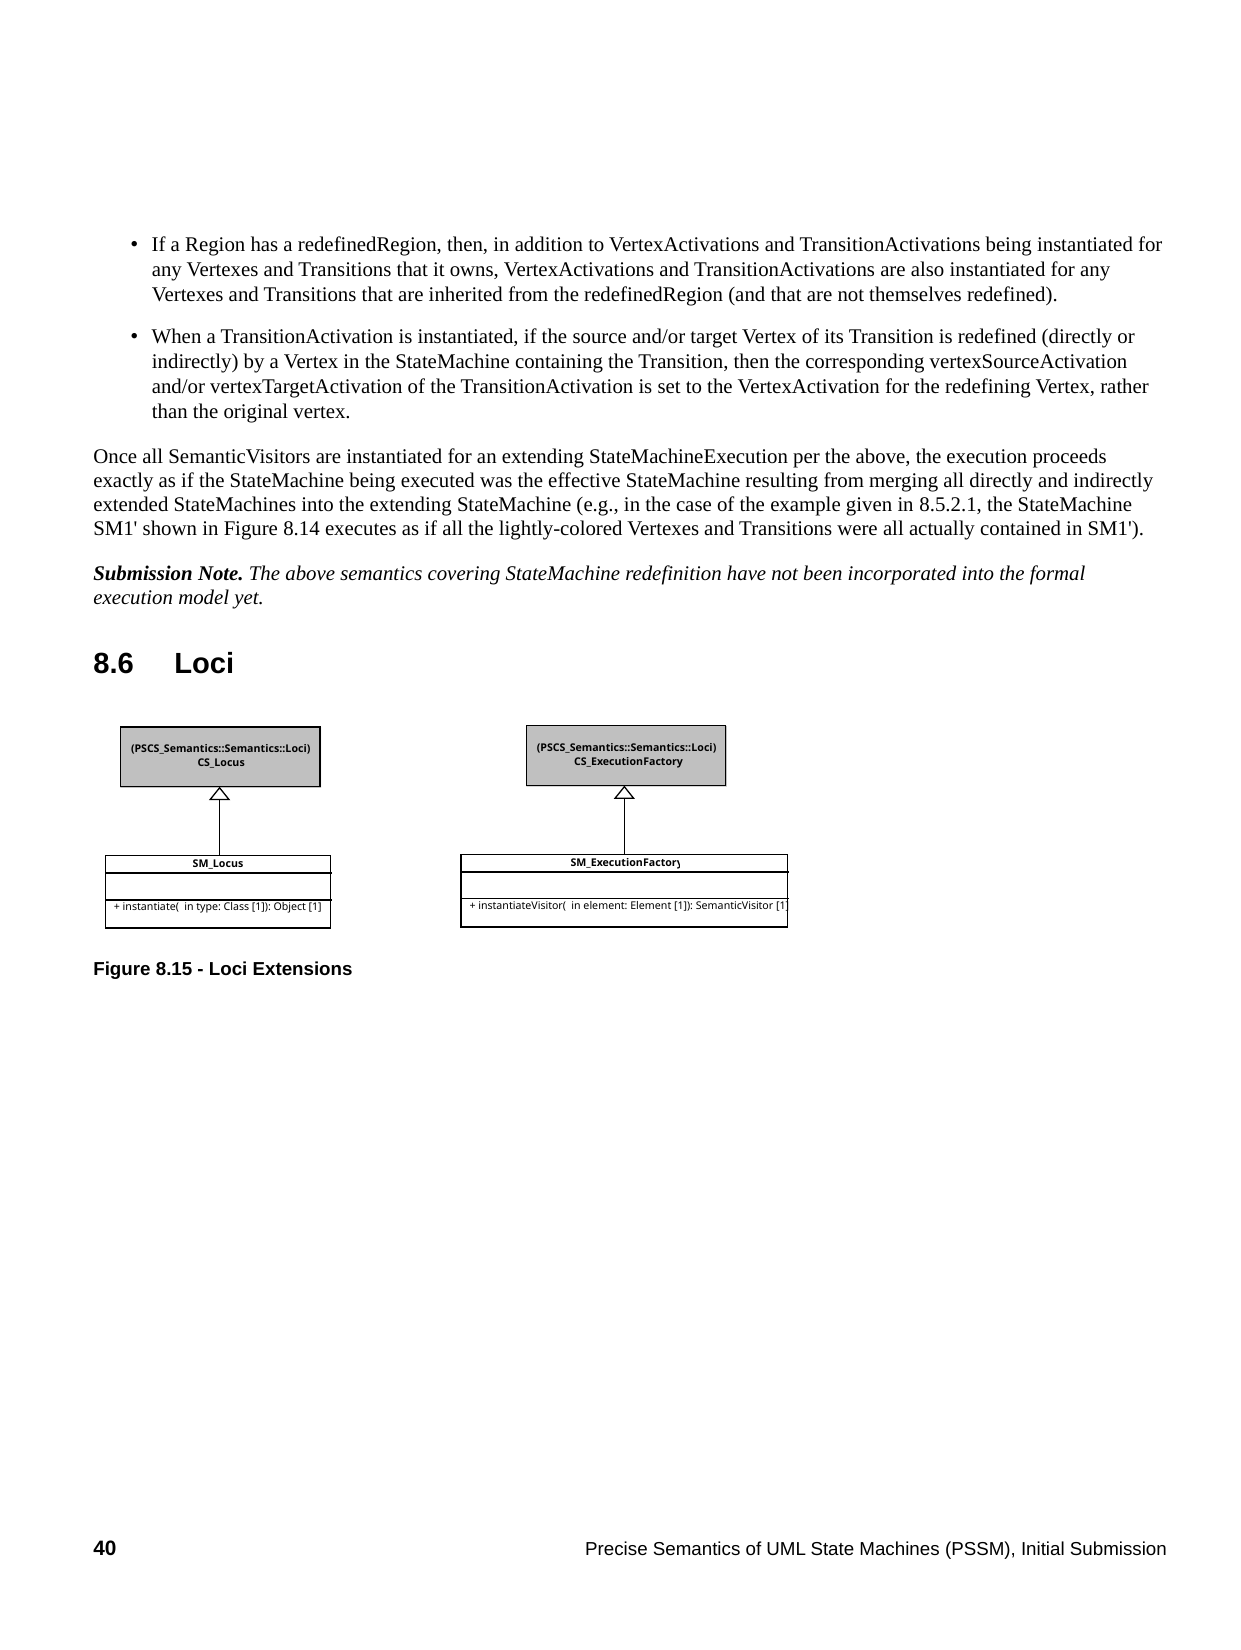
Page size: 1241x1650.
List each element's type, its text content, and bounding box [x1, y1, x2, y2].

text Once all SemanticVisitors are instantiated for an extending StateMachineExecution per the above, the execution proceeds exactly as if the StateMachine being executed was the effective StateMachine resulting from merging all directly and indirectly extended StateMachines into the extending StateMachine (e.g., in the case of the example given in 8.5.2.1, the StateMachine SM1' shown in Figure 8.14 executes as if all the lightly-colored Vertexes and Transitions were all actually contained in SM1'). [93, 444, 1164, 540]
list If a Region has a redefinedRegion, then, in addition to VertexActivations and TransitionActivations being instantiated for any Vertexes and Transitions that it owns, VertexActivations and TransitionActivations are also instantiated for any Vertexes and Transitions that are inherited from the redefinedRegion (and that are not themselves redefined). [131, 231, 1164, 306]
text Figure 8.15 - Loci Extensions [93, 957, 903, 979]
list When a TransitionActivation is instantiated, if the source and/or target Vertex of its Transition is redefined (directly or indirectly) by a Vertex in the StateMachine containing the Transition, then the corresponding vertexSourceActivation and/or vertexTargetActivation of the TransitionActivation is set to the VertexActivation for the redefining Vertex, rather than the original vertex. [131, 323, 1164, 423]
text Submission Note. The above semantics covering StateMachine redefinition have not been incorporated into the formal execution model yet. [93, 561, 1164, 609]
subtitle Loci [93, 644, 1164, 680]
